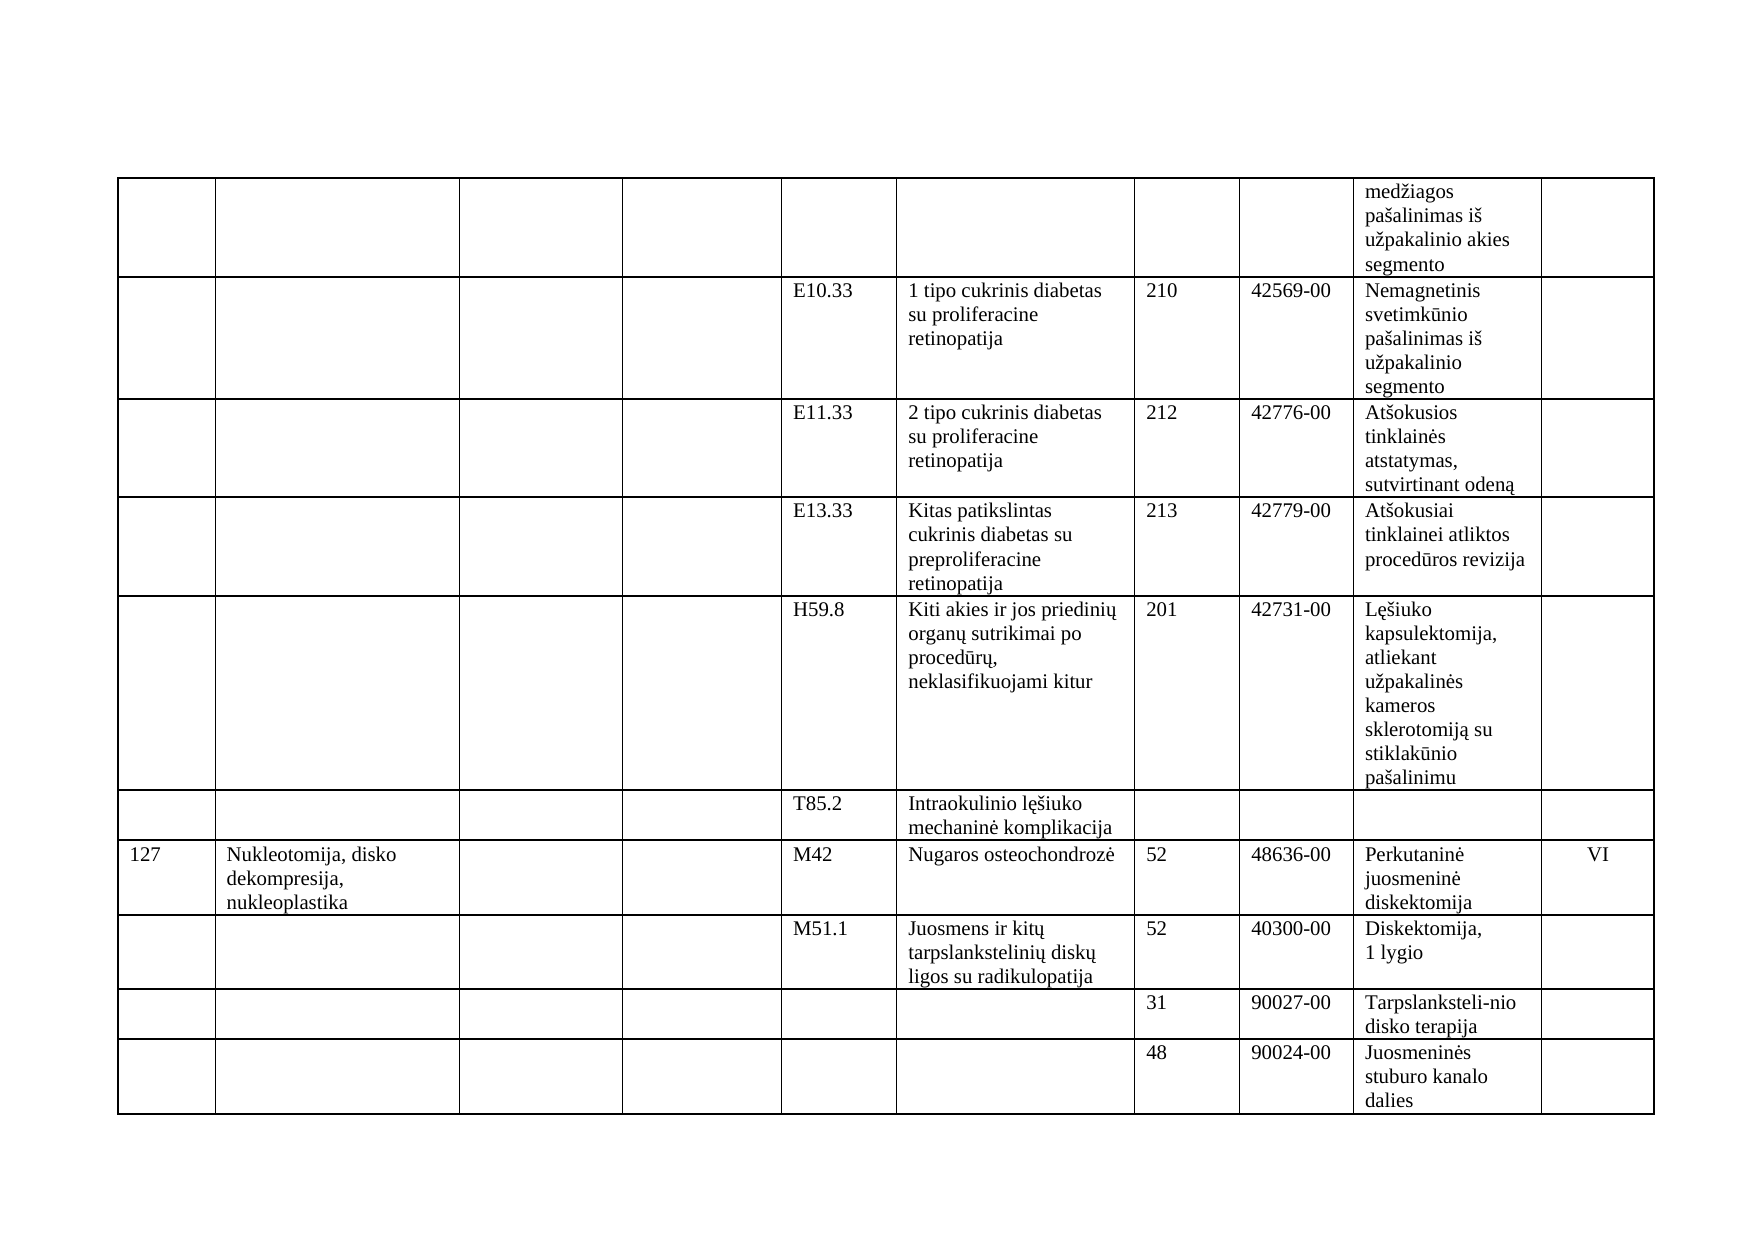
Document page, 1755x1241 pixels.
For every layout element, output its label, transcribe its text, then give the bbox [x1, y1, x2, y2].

table_cell [119, 400, 215, 496]
table_cell 48636-00 [1240, 841, 1353, 914]
table_cell Diskektomija, 1 lygio [1354, 916, 1541, 988]
table_cell [1542, 498, 1653, 594]
table_cell 52 [1135, 841, 1239, 914]
table_cell [1135, 791, 1239, 839]
table_cell [216, 597, 459, 789]
table_cell 40300-00 [1240, 916, 1353, 988]
table_cell Nukleotomija, disko dekompresija, nukleoplastika [216, 841, 459, 914]
table_cell [897, 1040, 1134, 1112]
table_cell H59.8 [782, 597, 896, 789]
table_cell 213 [1135, 498, 1239, 594]
table_cell [1542, 179, 1653, 276]
table_cell [119, 597, 215, 789]
table_cell [1240, 179, 1353, 276]
table_cell [1542, 916, 1653, 988]
table_cell [216, 1040, 459, 1112]
table_cell Kiti akies ir jos priedinių organų sutrikimai po procedūrų, neklasifikuojami kitur [897, 597, 1134, 789]
table_cell 127 [119, 841, 215, 914]
table_cell Juosmens ir kitų tarpslankstelinių diskų ligos su radikulopatija [897, 916, 1134, 988]
table_cell 42779-00 [1240, 498, 1353, 594]
table_cell [623, 597, 781, 789]
table_cell [216, 990, 459, 1038]
table_cell [119, 179, 215, 276]
table_cell [216, 400, 459, 496]
table_cell [623, 179, 781, 276]
table_cell [623, 916, 781, 988]
table_cell [119, 498, 215, 594]
table_cell [1240, 791, 1353, 839]
table_cell Perkutaninė juosmeninė diskektomija [1354, 841, 1541, 914]
table_cell Intraokulinio lęšiuko mechaninė komplikacija [897, 791, 1134, 839]
table_cell 90024-00 [1240, 1040, 1353, 1112]
table_cell [623, 498, 781, 594]
table_cell [460, 597, 622, 789]
table_cell [216, 179, 459, 276]
table_cell [1542, 400, 1653, 496]
table_cell [119, 916, 215, 988]
table_cell M51.1 [782, 916, 896, 988]
table_cell M42 [782, 841, 896, 914]
table_cell 42569-00 [1240, 278, 1353, 398]
table_cell [119, 1040, 215, 1112]
table_cell [782, 179, 896, 276]
table_cell [460, 400, 622, 496]
table_cell [782, 990, 896, 1038]
table_cell Tarpslanksteli-nio disko terapija [1354, 990, 1541, 1038]
table_cell 1 tipo cukrinis diabetas su proliferacine retinopatija [897, 278, 1134, 398]
table_cell [119, 791, 215, 839]
table_cell [782, 1040, 896, 1112]
table_cell 42731-00 [1240, 597, 1353, 789]
table_cell Atšokusiai tinklainei atliktos procedūros revizija [1354, 498, 1541, 594]
table_cell [216, 916, 459, 988]
table_cell 52 [1135, 916, 1239, 988]
table_cell 212 [1135, 400, 1239, 496]
table_cell E10.33 [782, 278, 896, 398]
table_cell Lęšiuko kapsulektomija, atliekant užpakalinės kameros sklerotomiją su stiklakūnio pašalinimu [1354, 597, 1541, 789]
table_cell medžiagos pašalinimas iš užpakalinio akies segmento [1354, 179, 1541, 276]
table_cell [1542, 597, 1653, 789]
table_cell [623, 791, 781, 839]
table_cell 31 [1135, 990, 1239, 1038]
table_cell 42776-00 [1240, 400, 1353, 496]
table_cell [1542, 1040, 1653, 1112]
table_cell [119, 278, 215, 398]
table_cell [460, 791, 622, 839]
table_cell [460, 916, 622, 988]
table_cell [1354, 791, 1541, 839]
table_cell [1542, 278, 1653, 398]
table_cell [119, 990, 215, 1038]
table_cell [623, 278, 781, 398]
table_cell [623, 400, 781, 496]
table_cell Atšokusios tinklainės atstatymas, sutvirtinant odeną [1354, 400, 1541, 496]
table_cell [460, 990, 622, 1038]
table_cell [623, 990, 781, 1038]
table_cell E13.33 [782, 498, 896, 594]
table_cell [1542, 791, 1653, 839]
table_cell 48 [1135, 1040, 1239, 1112]
table_cell [1135, 179, 1239, 276]
table_cell Kitas patikslintas cukrinis diabetas su preproliferacine retinopatija [897, 498, 1134, 594]
table_cell [623, 841, 781, 914]
table_cell [897, 990, 1134, 1038]
table_cell [216, 278, 459, 398]
table_cell [216, 791, 459, 839]
table_cell [1542, 990, 1653, 1038]
table_cell 201 [1135, 597, 1239, 789]
table_cell 90027-00 [1240, 990, 1353, 1038]
table_cell Nugaros osteochondrozė [897, 841, 1134, 914]
table_cell T85.2 [782, 791, 896, 839]
table_cell VI [1542, 841, 1653, 914]
table_cell [897, 179, 1134, 276]
table_cell Juosmeninės stuburo kanalo dalies [1354, 1040, 1541, 1112]
table_cell 210 [1135, 278, 1239, 398]
table_cell [460, 179, 622, 276]
table_cell 2 tipo cukrinis diabetas su proliferacine retinopatija [897, 400, 1134, 496]
table_cell [460, 1040, 622, 1112]
table_cell [460, 278, 622, 398]
table_cell [216, 498, 459, 594]
table_cell [460, 841, 622, 914]
table_cell [460, 498, 622, 594]
table_cell Nemagnetinis svetimkūnio pašalinimas iš užpakalinio segmento [1354, 278, 1541, 398]
table_cell [623, 1040, 781, 1112]
table_cell E11.33 [782, 400, 896, 496]
